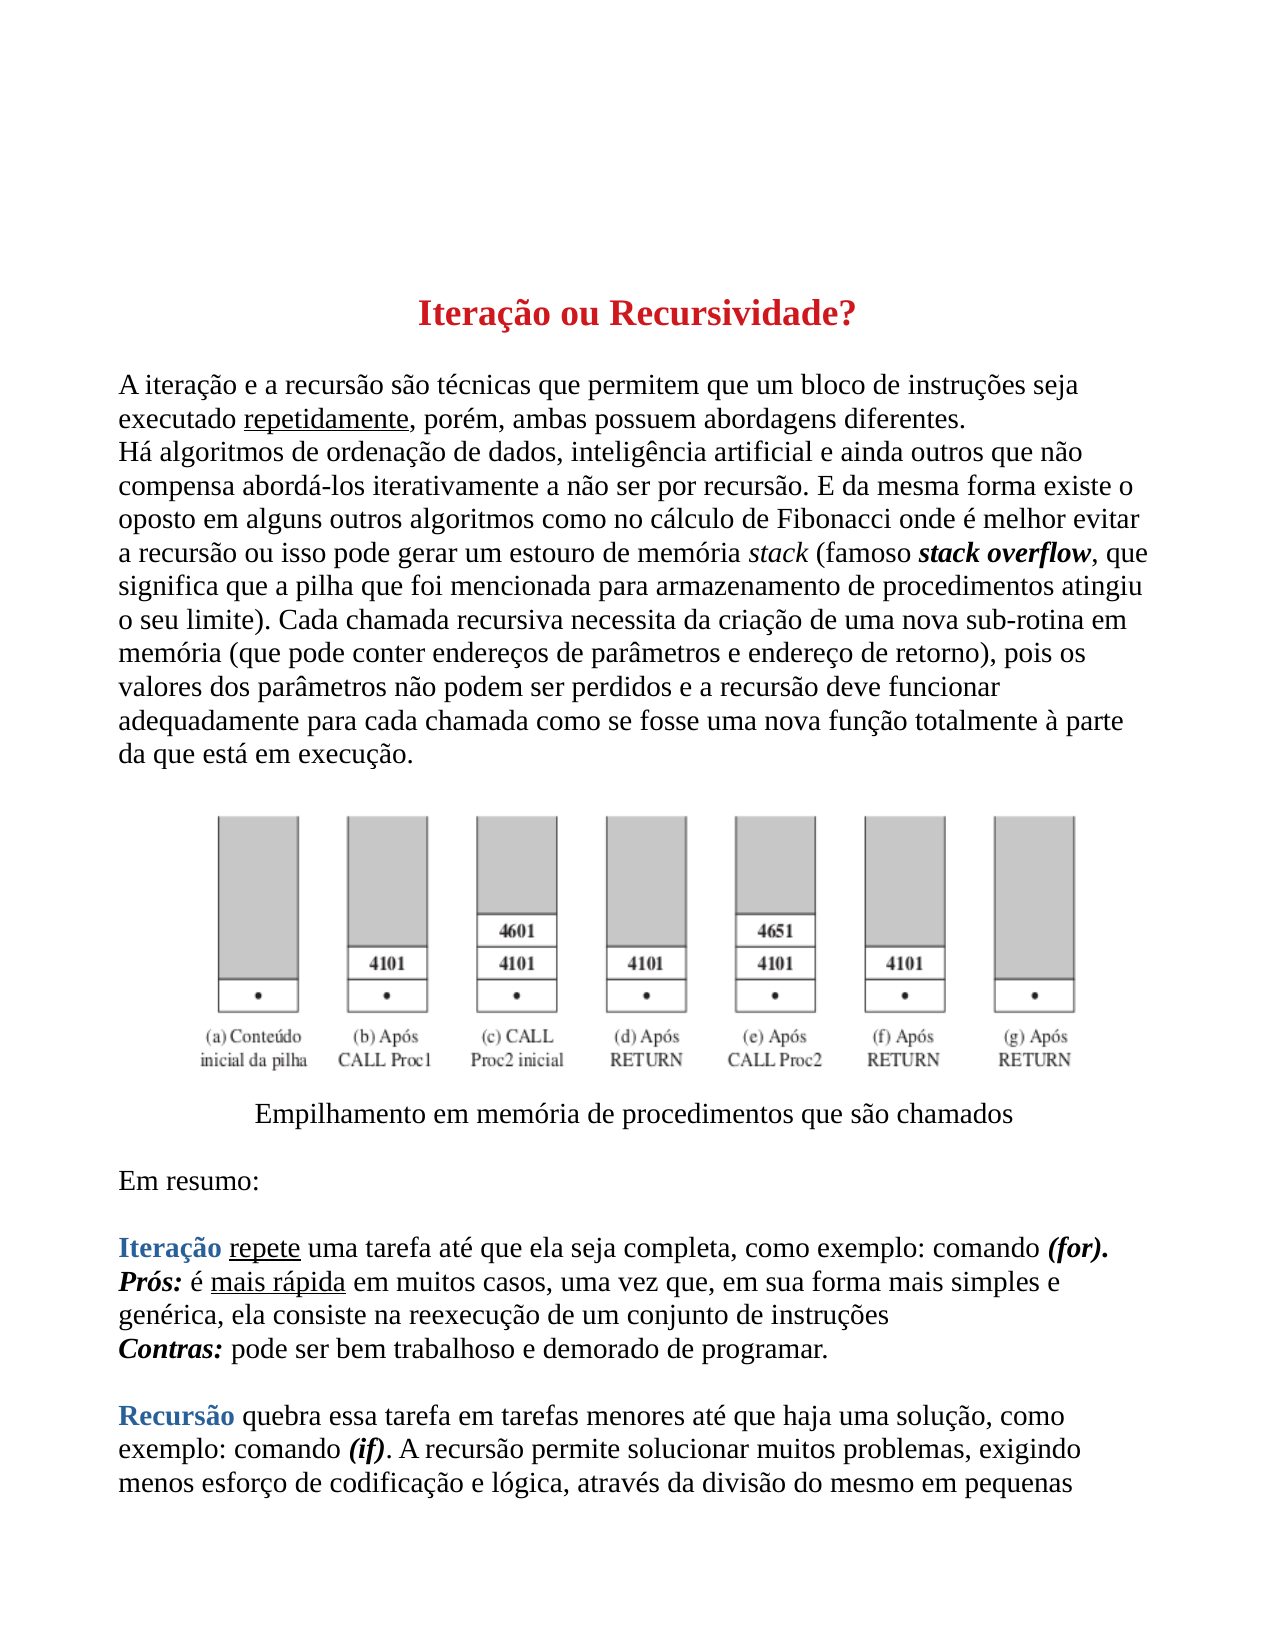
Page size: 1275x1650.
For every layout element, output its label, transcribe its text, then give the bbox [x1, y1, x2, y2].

text Iteração ou Recursividade? [118, 291, 1157, 334]
text Há algoritmos de ordenação de dados, inteligência artificial e ainda outros que não compensa abordá-los iterativamente a não ser por recursão. E da mesma forma existe o oposto em alguns outros algoritmos como no cálculo de Fibonacci onde é melhor evitar a recursão ou isso pode gerar um estouro de memória stack (famoso stack overflow, que significa que a pilha que foi mencionada para armazenamento de procedimentos atingiu o seu limite). Cada chamada recursiva necessita da criação de uma nova sub-rotina em memória (que pode conter endereços de parâmetros e endereço de retorno), pois os valores dos parâmetros não podem ser perdidos e a recursão deve funcionar adequadamente para cada chamada como se fosse uma nova função totalmente à parte da que está em execução. [118, 434, 1157, 769]
text A iteração e a recursão são técnicas que permitem que um bloco de instruções seja executado repetidamente, porém, ambas possuem abordagens diferentes. [118, 367, 1157, 434]
text Empilhamento em memória de procedimentos que são chamados [118, 1096, 1157, 1163]
text Recursão quebra essa tarefa em tarefas menores até que haja uma solução, como exemplo: comando (if). A recursão permite solucionar muitos problemas, exigindo menos esforço de codificação e lógica, através da divisão do mesmo em pequenas [118, 1398, 1157, 1498]
text Iteração repete uma tarefa até que ela seja completa, como exemplo: comando (for). [118, 1230, 1157, 1264]
text Prós: é mais rápida em muitos casos, uma vez que, em sua forma mais simples e genérica, ela consiste na reexecução de um conjunto de instruções [118, 1264, 1157, 1331]
text Em resumo: [118, 1163, 1157, 1197]
picture [118, 769, 1157, 1096]
text Contras: pode ser bem trabalhoso e demorado de programar. [118, 1331, 1157, 1364]
